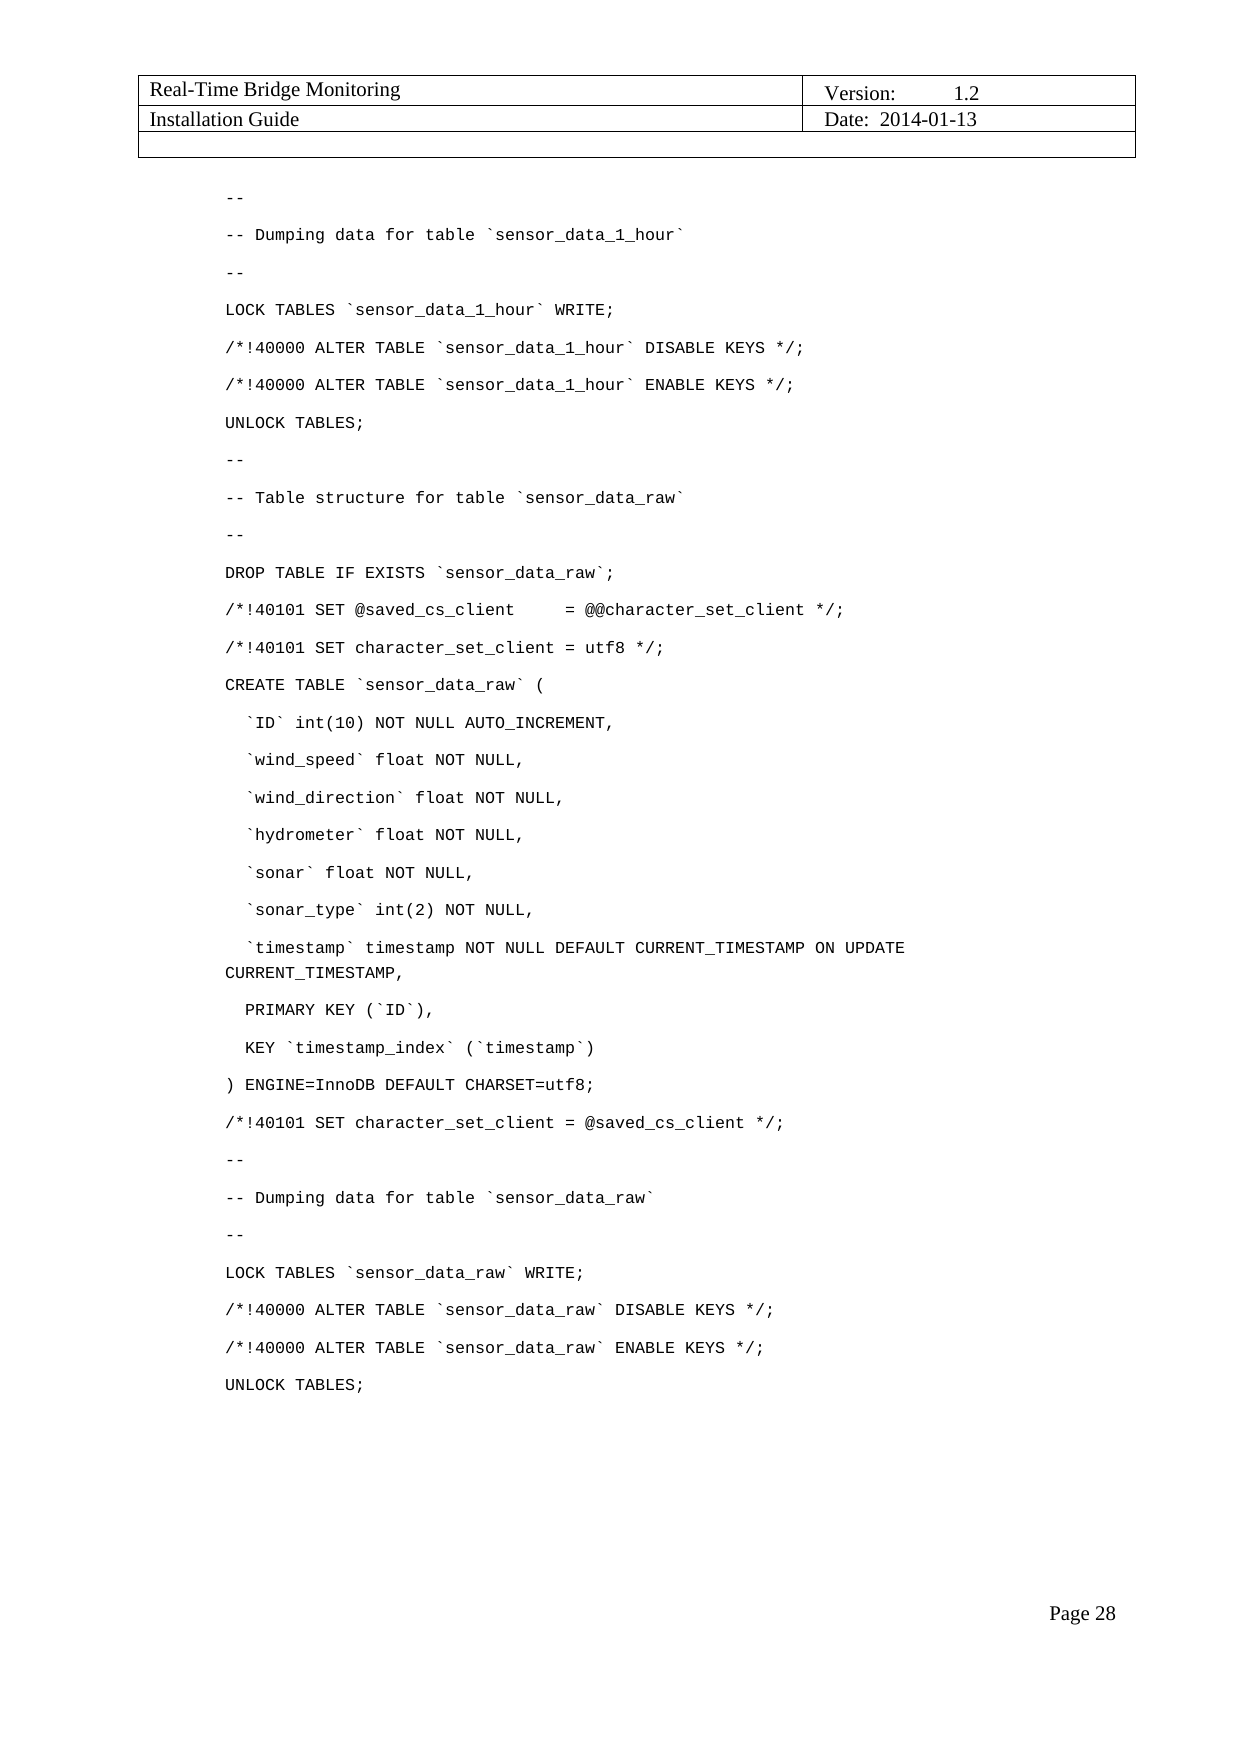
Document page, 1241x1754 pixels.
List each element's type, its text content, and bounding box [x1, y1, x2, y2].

text /*!40000 ALTER TABLE `sensor_data_1_hour` ENABLE KEYS */; [225, 371, 1090, 396]
text -- [225, 1146, 1090, 1171]
text /*!40000 ALTER TABLE `sensor_data_raw` ENABLE KEYS */; [225, 1333, 1090, 1358]
text -- [225, 258, 1090, 283]
text KEY `timestamp_index` (`timestamp`) [225, 1033, 1090, 1058]
text -- [225, 1221, 1090, 1246]
text -- Dumping data for table `sensor_data_1_hour` [225, 221, 1090, 246]
text DROP TABLE IF EXISTS `sensor_data_raw`; [225, 558, 1090, 583]
text `timestamp` timestamp NOT NULL DEFAULT CURRENT_TIMESTAMP ON UPDATE CURRENT_TIMESTAMP, [225, 933, 1090, 983]
text CREATE TABLE `sensor_data_raw` ( [225, 671, 1090, 696]
text `ID` int(10) NOT NULL AUTO_INCREMENT, [225, 708, 1090, 733]
text `wind_direction` float NOT NULL, [225, 783, 1090, 808]
text `wind_speed` float NOT NULL, [225, 746, 1090, 771]
text -- [225, 183, 1090, 208]
text /*!40000 ALTER TABLE `sensor_data_1_hour` DISABLE KEYS */; [225, 333, 1090, 358]
text /*!40101 SET character_set_client = @saved_cs_client */; [225, 1108, 1090, 1133]
text /*!40101 SET @saved_cs_client = @@character_set_client */; [225, 596, 1090, 621]
text /*!40000 ALTER TABLE `sensor_data_raw` DISABLE KEYS */; [225, 1296, 1090, 1321]
text `hydrometer` float NOT NULL, [225, 821, 1090, 846]
text -- Table structure for table `sensor_data_raw` [225, 483, 1090, 508]
text `sonar` float NOT NULL, [225, 858, 1090, 883]
text PRIMARY KEY (`ID`), [225, 996, 1090, 1021]
text LOCK TABLES `sensor_data_raw` WRITE; [225, 1258, 1090, 1283]
text -- [225, 446, 1090, 471]
text /*!40101 SET character_set_client = utf8 */; [225, 633, 1090, 658]
text -- [225, 521, 1090, 546]
text UNLOCK TABLES; [225, 408, 1090, 433]
text -- Dumping data for table `sensor_data_raw` [225, 1183, 1090, 1208]
text UNLOCK TABLES; [225, 1371, 1090, 1396]
text ) ENGINE=InnoDB DEFAULT CHARSET=utf8; [225, 1071, 1090, 1096]
text LOCK TABLES `sensor_data_1_hour` WRITE; [225, 296, 1090, 321]
text `sonar_type` int(2) NOT NULL, [225, 896, 1090, 921]
